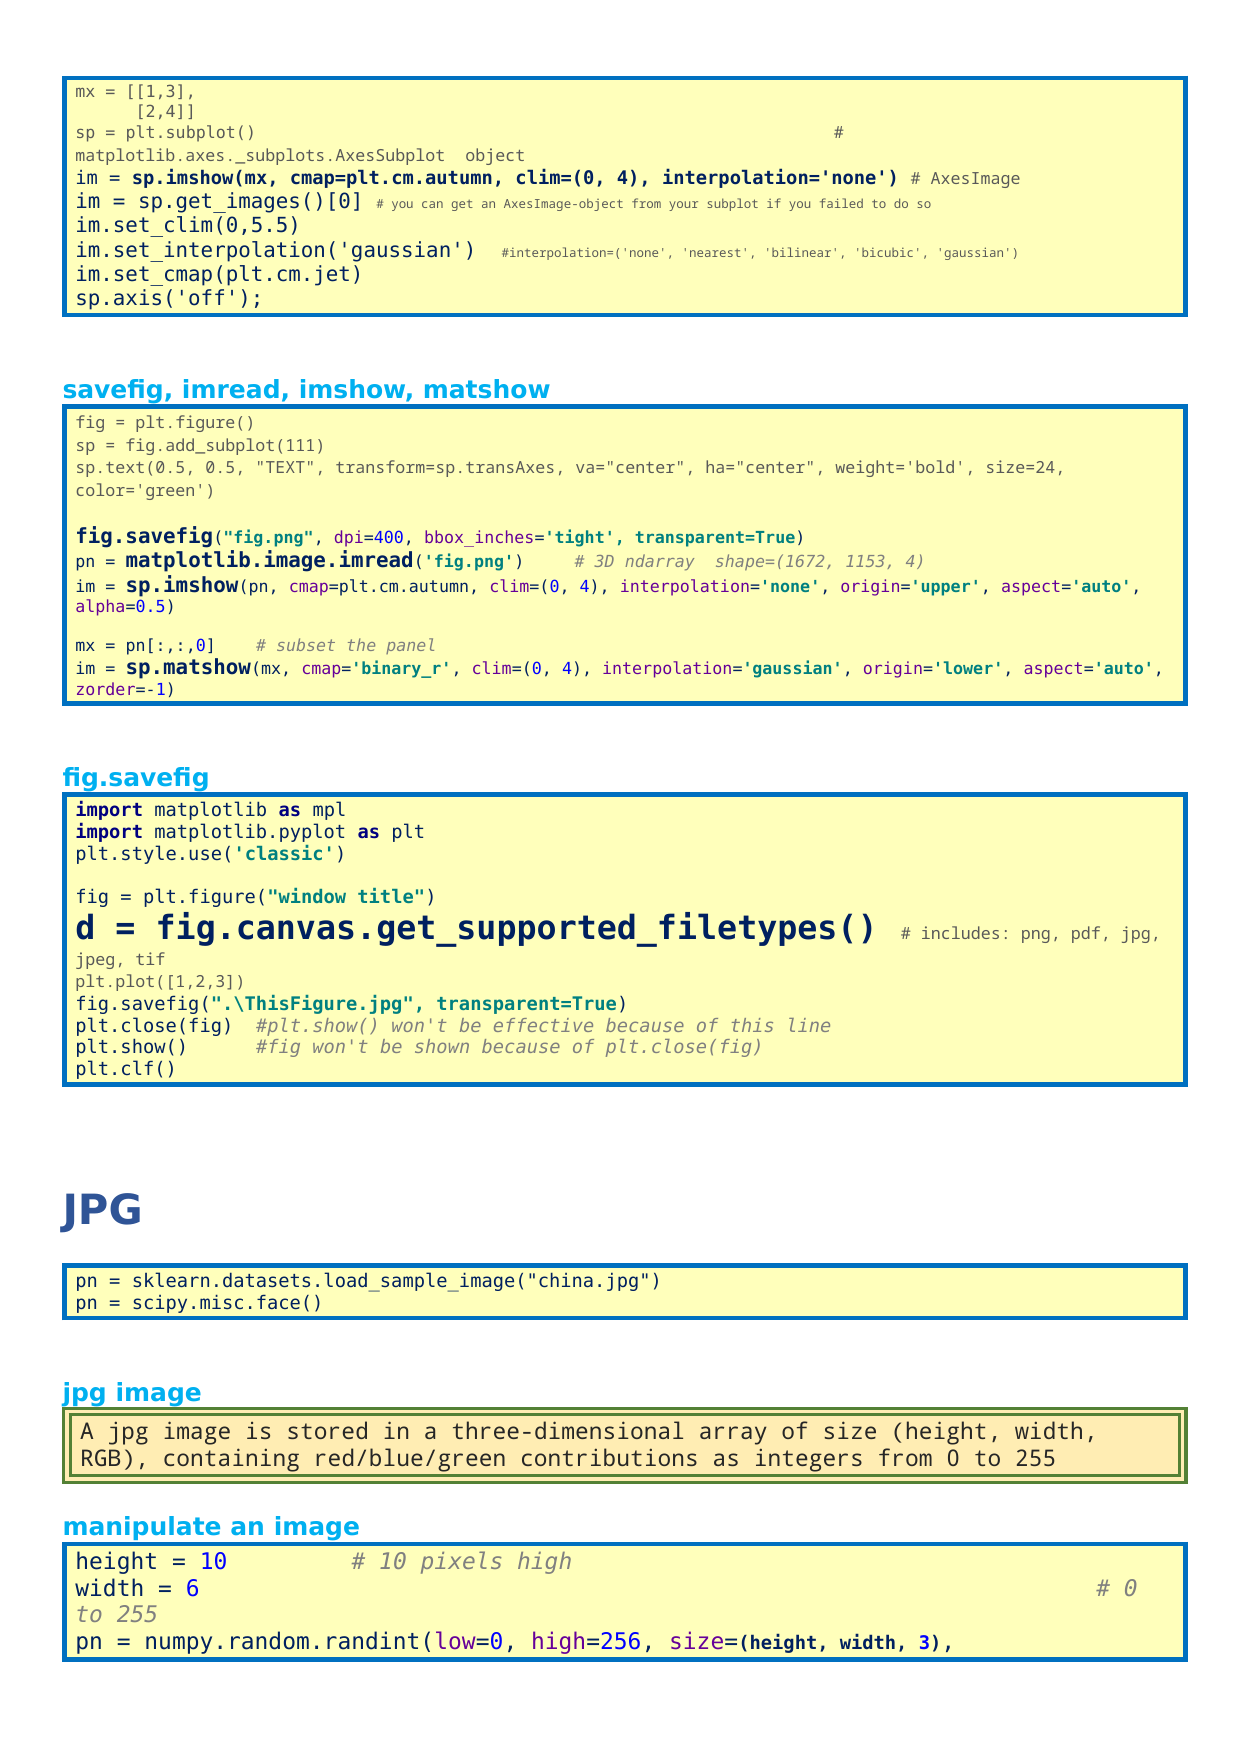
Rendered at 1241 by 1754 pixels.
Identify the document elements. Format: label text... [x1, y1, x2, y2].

title manipulate an image [62, 1512, 1188, 1542]
text height = 10 # 10 pixels high width = 6 # 0 to 255 pn = numpy.random.randint(low=0, high=256, size=(height, width, 3), [67, 1546, 1183, 1657]
text pn = scipy.misc.face() [67, 1285, 1183, 1316]
text [2,4]] [67, 95, 1183, 114]
title jpg image [62, 1378, 1188, 1407]
title fig.savefig [62, 763, 1188, 792]
text im.set_interpolation('gaussian') #interpolation=('none', 'nearest', 'bilinear', 'bicubic', 'gaussian') [67, 231, 1183, 255]
text sp = plt.subplot() # matplotlib.axes._subplots.AxesSubplot object [67, 114, 1183, 160]
text im.set_cmap(plt.cm.jet) [67, 255, 1183, 279]
text A jpg image is stored in a three-dimensional array of size (height, width, RGB), containing red/blue/green contributions as integers from 0 to 255 [65, 1410, 1184, 1481]
text fig = plt.figure() sp = fig.add_subplot(111) sp.text(0.5, 0.5, "TEXT", transform=sp.transAxes, va="center", ha="center", weight='bold', size=24, color='green') fig.savefig("fig.png", dpi=400, bbox_inches='tight', transparent=True) pn = matplotlib.image.imread('fig.png') # 3D ndarray shape=(1672, 1153, 4) im = sp.imshow(pn, cmap=plt.cm.autumn, clim=(0, 4), interpolation='none', origin='upper', aspect='auto', alpha=0.5) mx = pn[:,:,0] # subset the panel im = sp.matshow(mx, cmap='binary_r', clim=(0, 4), interpolation='gaussian', origin='lower', aspect='auto', zorder=-1) [67, 409, 1183, 701]
text pn = sklearn.datasets.load_sample_image("china.jpg") [67, 1268, 1183, 1285]
text im.set_clim(0,5.5) [67, 207, 1183, 231]
text sp.axis('off'); [67, 279, 1183, 313]
title savefig, imread, imshow, matshow [62, 375, 1188, 404]
text im = sp.imshow(mx, cmap=plt.cm.autumn, clim=(0, 4), interpolation='none') # AxesImage [67, 160, 1183, 182]
text im = sp.get_images()[0] # you can get an AxesImage-object from your subplot if you failed to do so [67, 182, 1183, 207]
text JPG [62, 1186, 1188, 1234]
text mx = [[1,3], [67, 80, 1183, 95]
text import matplotlib as mpl import matplotlib.pyplot as plt plt.style.use('classic') fig = plt.figure("window title") d = fig.canvas.get_supported_filetypes() # includes: png, pdf, jpg, jpeg, tif plt.plot([1,2,3]) fig.savefig(".\ThisFigure.jpg", transparent=True) plt.close(fig) #plt.show() won't be effective because of this line plt.show() #fig won't be shown because of plt.close(fig) plt.clf() [67, 797, 1183, 1082]
